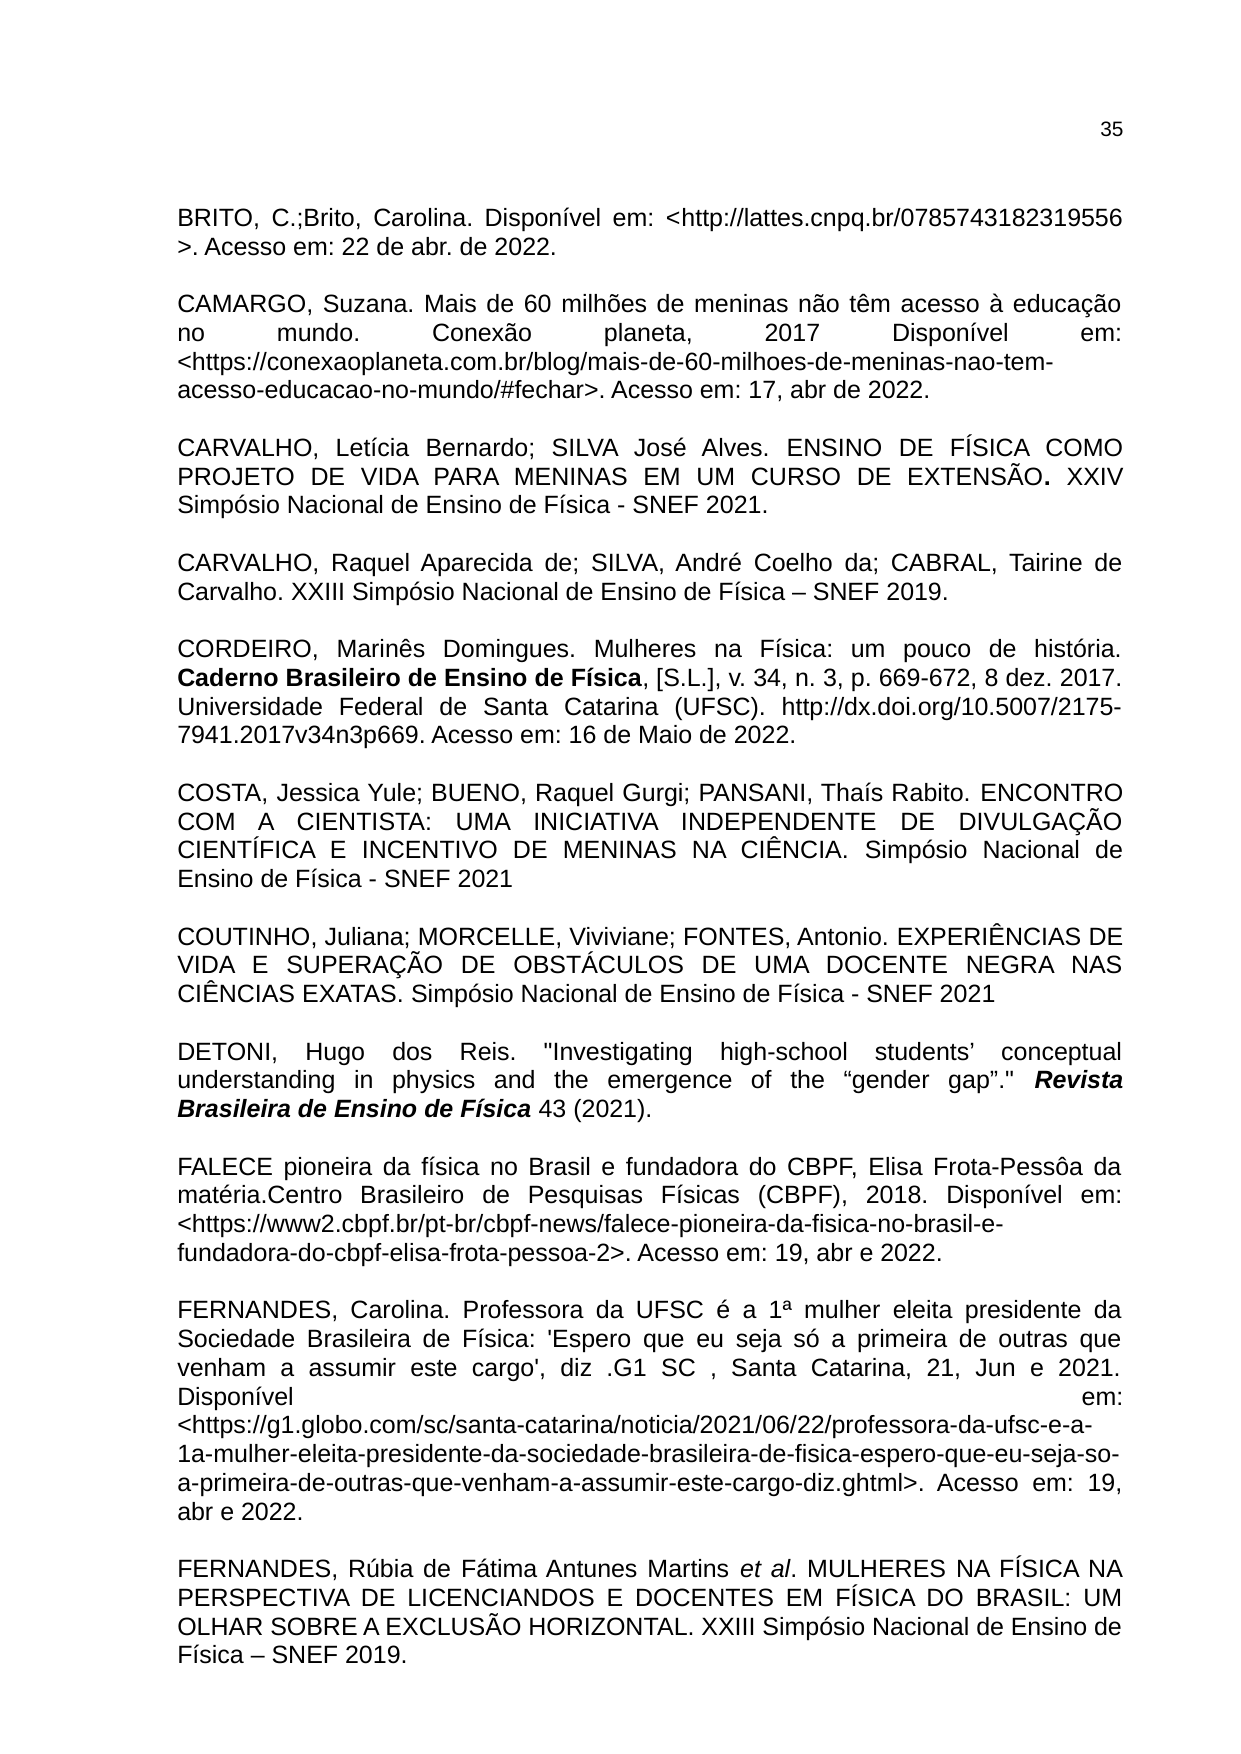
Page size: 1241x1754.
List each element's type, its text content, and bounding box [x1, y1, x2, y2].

text FERNANDES, Rúbia de Fátima Antunes Martins et al. MULHERES NA FÍSICA NA PERSPECTIVA DE LICENCIANDOS E DOCENTES EM FÍSICA DO BRASIL: UM OLHAR SOBRE A EXCLUSÃO HORIZONTAL. XXIII Simpósio Nacional de Ensino de Física – SNEF 2019. [177, 1554, 1123, 1669]
text CARVALHO, Letícia Bernardo; SILVA José Alves. ENSINO DE FÍSICA COMO PROJETO DE VIDA PARA MENINAS EM UM CURSO DE EXTENSÃO. XXIV Simpósio Nacional de Ensino de Física - SNEF 2021. [177, 433, 1123, 519]
text CAMARGO, Suzana. Mais de 60 milhões de meninas não têm acesso à educação no mundo. Conexão planeta, 2017 Disponível em: <https://conexaoplaneta.com.br/blog/mais-de-60-milhoes-de-meninas-nao-tem-acesso-educacao-no-mundo/#fechar>. Acesso em: 17, abr de 2022. [177, 289, 1123, 404]
text DETONI, Hugo dos Reis. "Investigating high-school students’ conceptual understanding in physics and the emergence of the “gender gap”." Revista Brasileira de Ensino de Física 43 (2021). [177, 1037, 1123, 1123]
text CARVALHO, Raquel Aparecida de; SILVA, André Coelho da; CABRAL, Tairine de Carvalho. XXIII Simpósio Nacional de Ensino de Física – SNEF 2019. [177, 548, 1123, 605]
text CORDEIRO, Marinês Domingues. Mulheres na Física: um pouco de história. Caderno Brasileiro de Ensino de Física, [S.L.], v. 34, n. 3, p. 669-672, 8 dez. 2017. Universidade Federal de Santa Catarina (UFSC). http://dx.doi.org/10.5007/2175-7941.2017v34n3p669. Acesso em: 16 de Maio de 2022. [177, 634, 1123, 749]
text FERNANDES, Carolina. Professora da UFSC é a 1ª mulher eleita presidente da Sociedade Brasileira de Física: 'Espero que eu seja só a primeira de outras que venham a assumir este cargo', diz .G1 SC , Santa Catarina, 21, Jun e 2021. Disponível em: <https://g1.globo.com/sc/santa-catarina/noticia/2021/06/22/professora-da-ufsc-e-a-1a-mulher-eleita-presidente-da-sociedade-brasileira-de-fisica-espero-que-eu-seja-so-a-primeira-de-outras-que-venham-a-assumir-este-cargo-diz.ghtml>. Acesso em: 19, abr e 2022. [177, 1295, 1123, 1525]
text FALECE pioneira da física no Brasil e fundadora do CBPF, Elisa Frota-Pessôa da matéria.Centro Brasileiro de Pesquisas Físicas (CBPF), 2018. Disponível em: <https://www2.cbpf.br/pt-br/cbpf-news/falece-pioneira-da-fisica-no-brasil-e-fundadora-do-cbpf-elisa-frota-pessoa-2>. Acesso em: 19, abr e 2022. [177, 1152, 1123, 1267]
text COSTA, Jessica Yule; BUENO, Raquel Gurgi; PANSANI, Thaís Rabito. ENCONTRO COM A CIENTISTA: UMA INICIATIVA INDEPENDENTE DE DIVULGAÇÃO CIENTÍFICA E INCENTIVO DE MENINAS NA CIÊNCIA. Simpósio Nacional de Ensino de Física - SNEF 2021 [177, 778, 1123, 893]
text COUTINHO, Juliana; MORCELLE, Viviviane; FONTES, Antonio. EXPERIÊNCIAS DE VIDA E SUPERAÇÃO DE OBSTÁCULOS DE UMA DOCENTE NEGRA NAS CIÊNCIAS EXATAS. Simpósio Nacional de Ensino de Física - SNEF 2021 [177, 922, 1123, 1008]
text BRITO, C.;Brito, Carolina. Disponível em: <http://lattes.cnpq.br/0785743182319556 >. Acesso em: 22 de abr. de 2022. [177, 203, 1123, 260]
